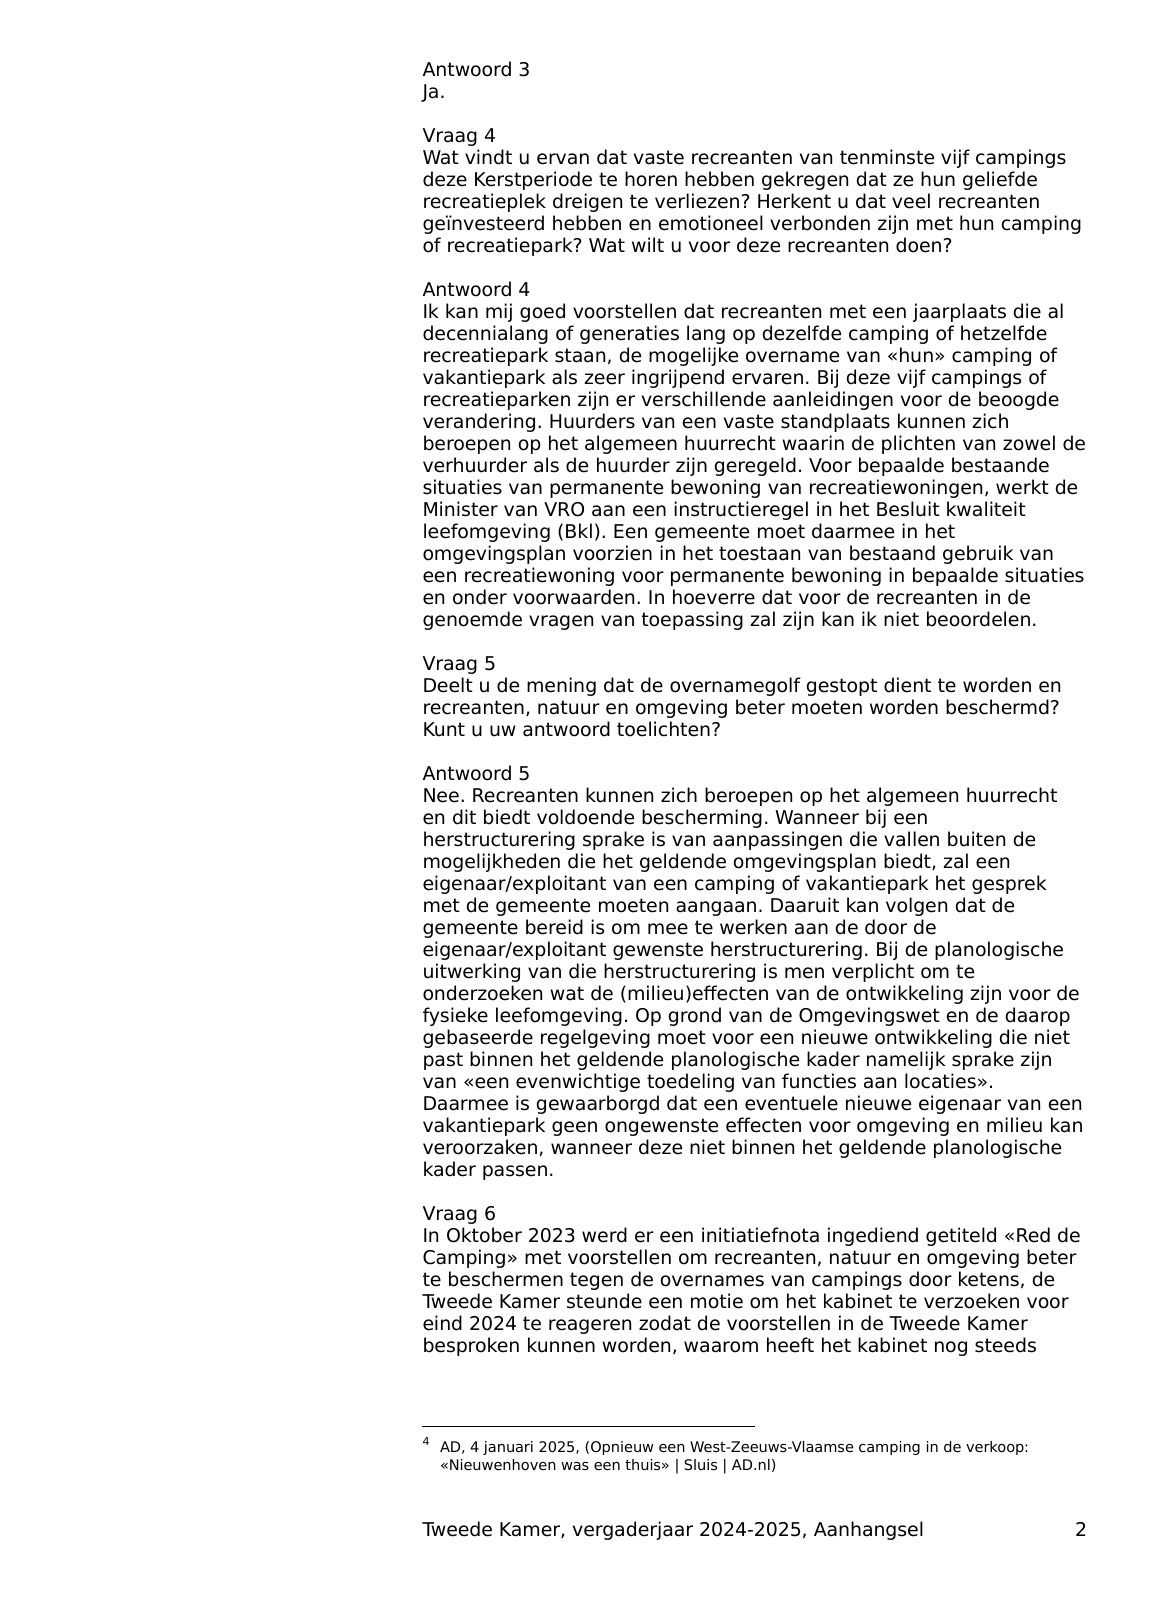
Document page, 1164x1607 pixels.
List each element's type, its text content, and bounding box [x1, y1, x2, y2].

text Wat vindt u ervan dat vaste recreanten van tenminste vijf campings deze Kerstperiode te horen hebben gekregen dat ze hun geliefde recreatieplek dreigen te verliezen? Herkent u dat veel recreanten geïnvesteerd hebben en emotioneel verbonden zijn met hun camping of recreatiepark? Wat wilt u voor deze recreanten doen? [422, 147, 1087, 257]
text Vraag 5 [422, 653, 1087, 675]
text Ik kan mij goed voorstellen dat recreanten met een jaarplaats die al decennialang of generaties lang op dezelfde camping of hetzelfde recreatiepark staan, de mogelijke overname van «hun» camping of vakantiepark als zeer ingrijpend ervaren. Bij deze vijf campings of recreatieparken zijn er verschillende aanleidingen voor de beoogde verandering. Huurders van een vaste standplaats kunnen zich beroepen op het algemeen huurrecht waarin de plichten van zowel de verhuurder als de huurder zijn geregeld. Voor bepaalde bestaande situaties van permanente bewoning van recreatiewoningen, werkt de Minister van VRO aan een instructieregel in het Besluit kwaliteit leefomgeving (Bkl). Een gemeente moet daarmee in het omgevingsplan voorzien in het toestaan van bestaand gebruik van een recreatiewoning voor permanente bewoning in bepaalde situaties en onder voorwaarden. In hoeverre dat voor de recreanten in de genoemde vragen van toepassing zal zijn kan ik niet beoordelen. [422, 301, 1087, 631]
text Vraag 4 [422, 125, 1087, 147]
text Antwoord 5 [422, 763, 1087, 785]
text Antwoord 4 [422, 279, 1087, 301]
text AD, 4 januari 2025, (Opnieuw een West-Zeeuws-Vlaamse camping in de verkoop: «Nieuwenhoven was een thuis» | Sluis | AD.nl) [422, 1435, 1087, 1474]
text Antwoord 3 [422, 59, 1087, 81]
text Vraag 6 [422, 1203, 1087, 1225]
text Deelt u de mening dat de overnamegolf gestopt dient te worden en recreanten, natuur en omgeving beter moeten worden beschermd? Kunt u uw antwoord toelichten? [422, 675, 1087, 741]
text Nee. Recreanten kunnen zich beroepen op het algemeen huurrecht en dit biedt voldoende bescherming. Wanneer bij een herstructurering sprake is van aanpassingen die vallen buiten de mogelijkheden die het geldende omgevingsplan biedt, zal een eigenaar/exploitant van een camping of vakantiepark het gesprek met de gemeente moeten aangaan. Daaruit kan volgen dat de gemeente bereid is om mee te werken aan de door de eigenaar/exploitant gewenste herstructurering. Bij de planologische uitwerking van die herstructurering is men verplicht om te onderzoeken wat de (milieu)effecten van de ontwikkeling zijn voor de fysieke leefomgeving. Op grond van de Omgevingswet en de daarop gebaseerde regelgeving moet voor een nieuwe ontwikkeling die niet past binnen het geldende planologische kader namelijk sprake zijn van «een evenwichtige toedeling van functies aan locaties». Daarmee is gewaarborgd dat een eventuele nieuwe eigenaar van een vakantiepark geen ongewenste effecten voor omgeving en milieu kan veroorzaken, wanneer deze niet binnen het geldende planologische kader passen. [422, 785, 1087, 1181]
text Ja. [422, 81, 1087, 103]
text In Oktober 2023 werd er een initiatiefnota ingediend getiteld «Red de Camping» met voorstellen om recreanten, natuur en omgeving beter te beschermen tegen de overnames van campings door ketens, de Tweede Kamer steunde een motie om het kabinet te verzoeken voor eind 2024 te reageren zodat de voorstellen in de Tweede Kamer besproken kunnen worden, waarom heeft het kabinet nog steeds [422, 1225, 1087, 1357]
